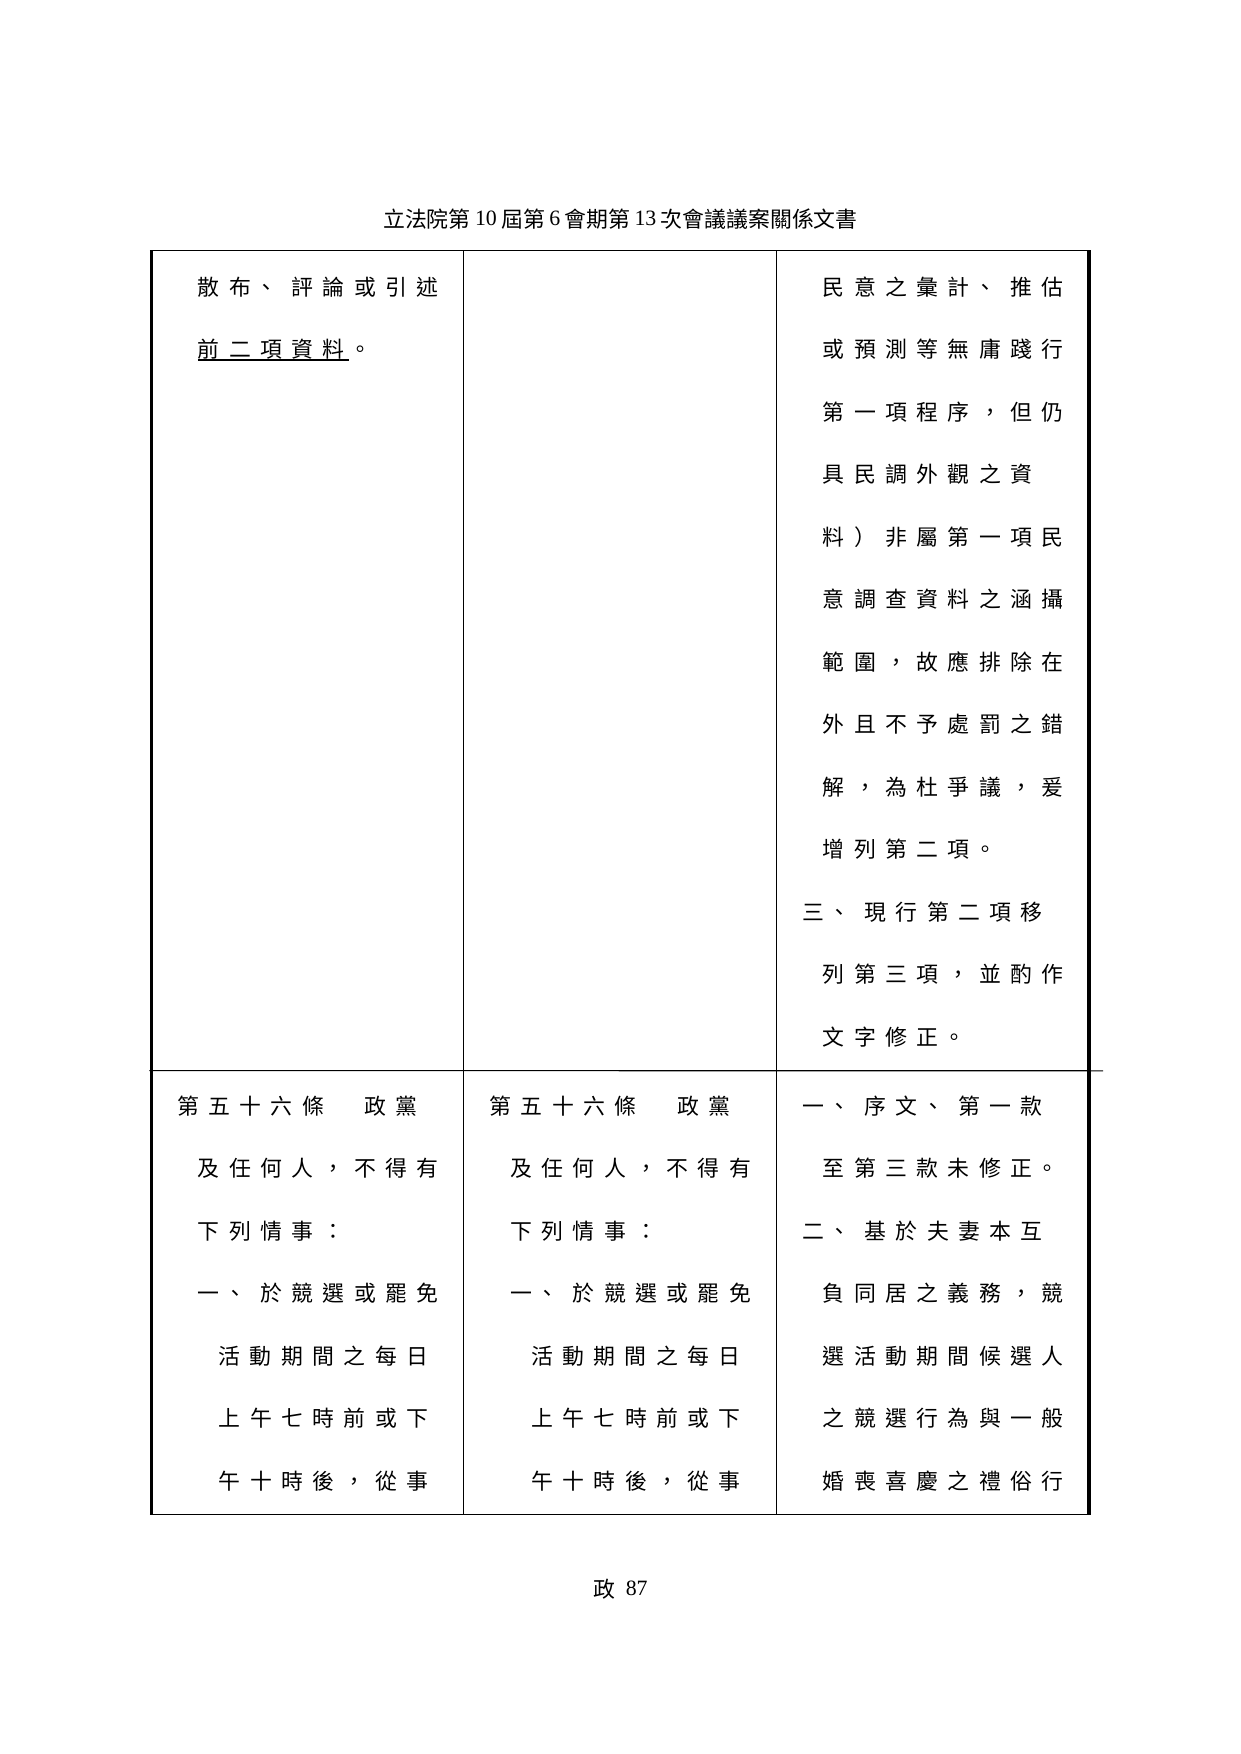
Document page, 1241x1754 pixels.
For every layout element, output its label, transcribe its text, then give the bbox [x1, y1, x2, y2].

table_cell 第五十六條 政黨及任何人，不得有下列情事： 一、於競選或罷免活動期間之每日上午七時前或下午十時後，從事 [464, 1072, 776, 1514]
table_cell 民意之彙計、推估或預測等無庸踐行第一項程序，但仍具民調外觀之資料）非屬第一項民意調查資料之涵攝範圍，故應排除在外且不予處罰之錯解，為杜爭議，爰增列第二項。 三、現行第二項移列第三項，並酌作文字修正。 [777, 251, 1087, 1069]
table_cell [464, 251, 776, 1069]
table_cell 第五十六條 政黨及任何人，不得有下列情事： 一、於競選或罷免活動期間之每日上午七時前或下午十時後，從事 [153, 1072, 463, 1514]
table_cell 散布、評論或引述前二項資料。 [153, 251, 463, 1069]
table_cell 一、序文、第一款至第三款未修正。 二、基於夫妻本互負同居之義務，競選活動期間候選人之競選行為與一般婚喪喜慶之禮俗行 [777, 1072, 1087, 1514]
